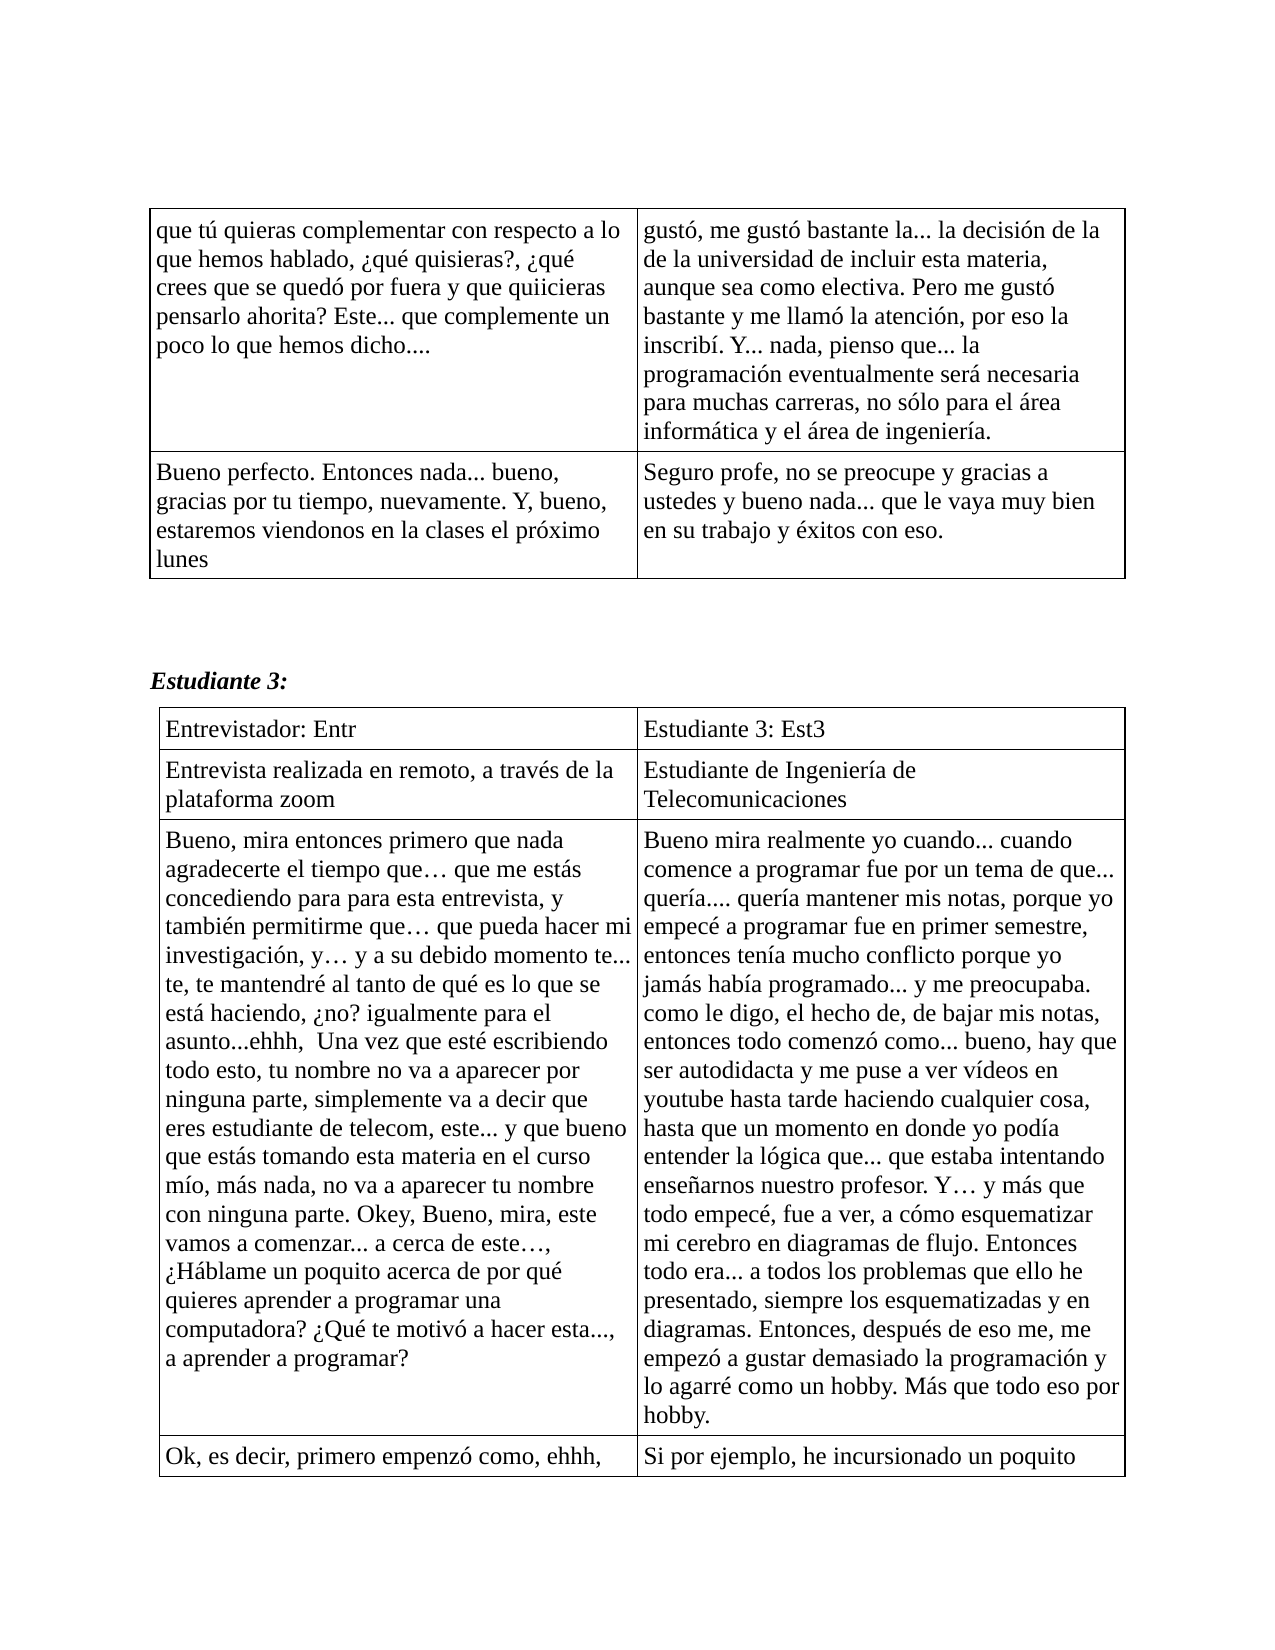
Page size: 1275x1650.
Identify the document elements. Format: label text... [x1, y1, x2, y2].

table_cell Bueno, mira entonces primero que nada agradecerte el tiempo que… que me estás concediendo para para esta entrevista, y también permitirme que… que pueda hacer mi investigación, y… y a su debido momento te... te, te mantendré al tanto de qué es lo que se está haciendo, ¿no? igualmente para el asunto...ehhh, Una vez que esté escribiendo todo esto, tu nombre no va a aparecer por ninguna parte, simplemente va a decir que eres estudiante de telecom, este... y que bueno que estás tomando esta materia en el curso mío, más nada, no va a aparecer tu nombre con ninguna parte. Okey, Bueno, mira, este vamos a comenzar... a cerca de este…, ¿Háblame un poquito acerca de por qué quieres aprender a programar una computadora? ¿Qué te motivó a hacer esta..., a aprender a programar? [160, 820, 637, 1435]
table_cell que tú quieras complementar con respecto a lo que hemos hablado, ¿qué quisieras?, ¿qué crees que se quedó por fuera y que quiicieras pensarlo ahorita? Este... que complemente un poco lo que hemos dicho.... [151, 209, 637, 451]
table_cell Si por ejemplo, he incursionado un poquito [638, 1436, 1124, 1476]
table_cell Ok, es decir, primero empenzó como, ehhh, [160, 1436, 637, 1476]
table_header Estudiante 3: Est3 [638, 708, 1124, 748]
subtitle Estudiante 3: [150, 666, 1125, 695]
table_cell gustó, me gustó bastante la... la decisión de la de la universidad de incluir esta materia, aunque sea como electiva. Pero me gustó bastante y me llamó la atención, por eso la inscribí. Y... nada, pienso que... la programación eventualmente será necesaria para muchas carreras, no sólo para el área informática y el área de ingeniería. [638, 209, 1124, 451]
table_cell Seguro profe, no se preocupe y gracias a ustedes y bueno nada... que le vaya muy bien en su trabajo y éxitos con eso. [638, 452, 1124, 578]
table_cell Entrevista realizada en remoto, a través de la plataforma zoom [160, 750, 637, 818]
table_cell Bueno mira realmente yo cuando... cuando comence a programar fue por un tema de que... quería.... quería mantener mis notas, porque yo empecé a programar fue en primer semestre, entonces tenía mucho conflicto porque yo jamás había programado... y me preocupaba. como le digo, el hecho de, de bajar mis notas, entonces todo comenzó como... bueno, hay que ser autodidacta y me puse a ver vídeos en youtube hasta tarde haciendo cualquier cosa, hasta que un momento en donde yo podía entender la lógica que... que estaba intentando enseñarnos nuestro profesor. Y… y más que todo empecé, fue a ver, a cómo esquematizar mi cerebro en diagramas de flujo. Entonces todo era... a todos los problemas que ello he presentado, siempre los esquematizadas y en diagramas. Entonces, después de eso me, me empezó a gustar demasiado la programación y lo agarré como un hobby. Más que todo eso por hobby. [638, 820, 1124, 1435]
table_cell Bueno perfecto. Entonces nada... bueno, gracias por tu tiempo, nuevamente. Y, bueno, estaremos viendonos en la clases el próximo lunes [151, 452, 637, 578]
table_header Entrevistador: Entr [160, 708, 637, 748]
table_cell Estudiante de Ingeniería de Telecomunicaciones [638, 750, 1124, 818]
